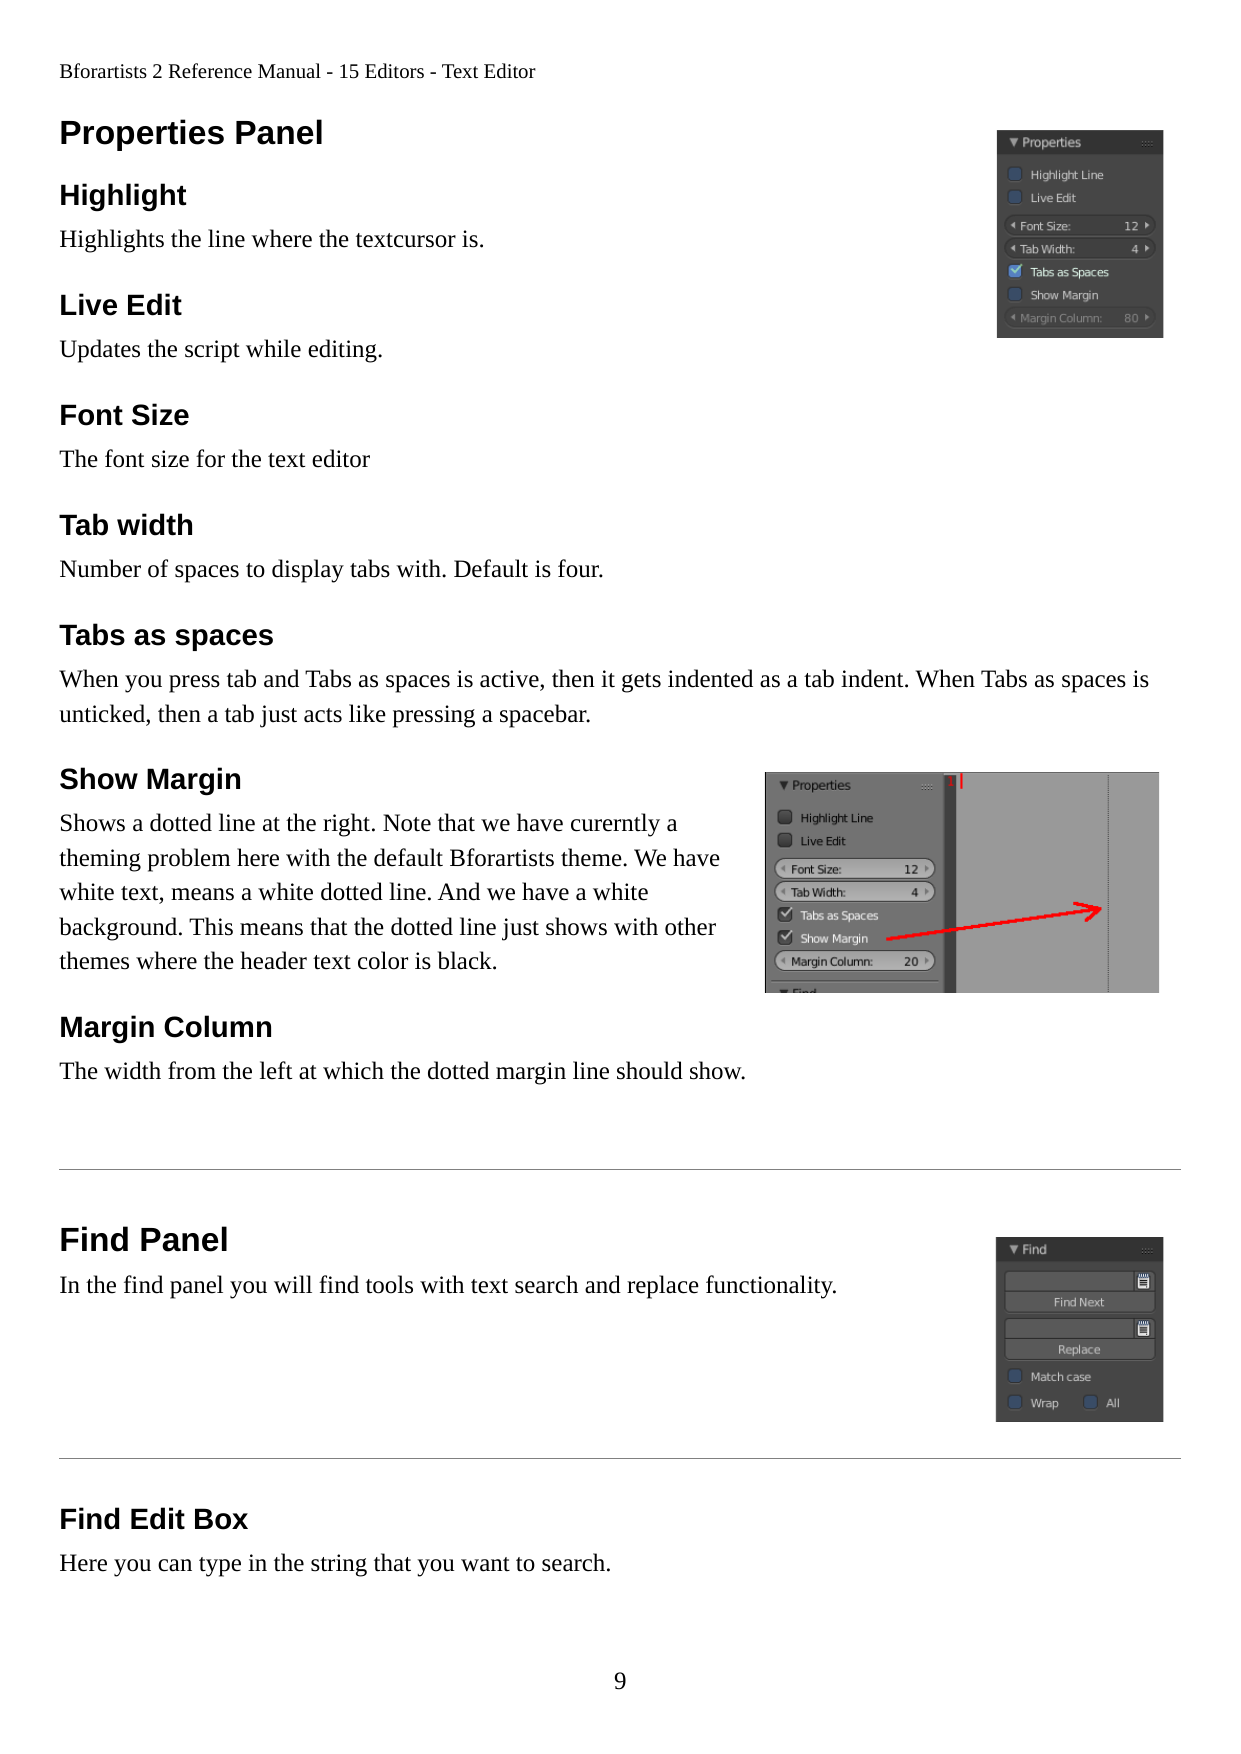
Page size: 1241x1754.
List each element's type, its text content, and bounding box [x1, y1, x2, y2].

picture [764, 772, 1160, 993]
subtitle Tab width [59, 508, 1181, 542]
text The font size for the text editor [59, 444, 1181, 473]
text In the find panel you will find tools with text search and replace functionality. [59, 1271, 995, 1299]
text Highlights the line where the textcursor is. [59, 224, 996, 253]
subtitle Properties Panel [59, 113, 1181, 151]
text Shows a dotted line at the right. Note that we have curerntly a theming problem here with the default Bforartists theme. We have white text, means a white dotted line. And we have a white background. This means that the dotted line just shows with other themes where the header text color is black. [59, 808, 764, 975]
subtitle [1164, 288, 1181, 322]
text When you press tab and Tabs as spaces is active, then it gets indented as a tab indent. When Tabs as spaces is unticked, then a tab just acts like pressing a spacebar. [59, 664, 1181, 727]
picture [995, 1237, 1164, 1422]
subtitle Highlight [59, 178, 996, 212]
subtitle [1164, 178, 1181, 212]
subtitle Find Edit Box [59, 1502, 1181, 1536]
subtitle Tabs as spaces [59, 618, 1181, 652]
subtitle Live Edit [59, 288, 996, 322]
text Here you can type in the string that you want to search. [59, 1548, 1181, 1577]
picture [996, 130, 1164, 338]
text Number of spaces to display tabs with. Default is four. [59, 554, 1181, 583]
text The width from the left at which the dotted margin line should show. [59, 1056, 1181, 1085]
subtitle Margin Column [59, 1010, 1181, 1044]
subtitle Font Size [59, 398, 1181, 432]
text Updates the script while editing. [59, 334, 1181, 363]
subtitle Find Panel [59, 1219, 1181, 1258]
subtitle Show Margin [59, 762, 1181, 796]
